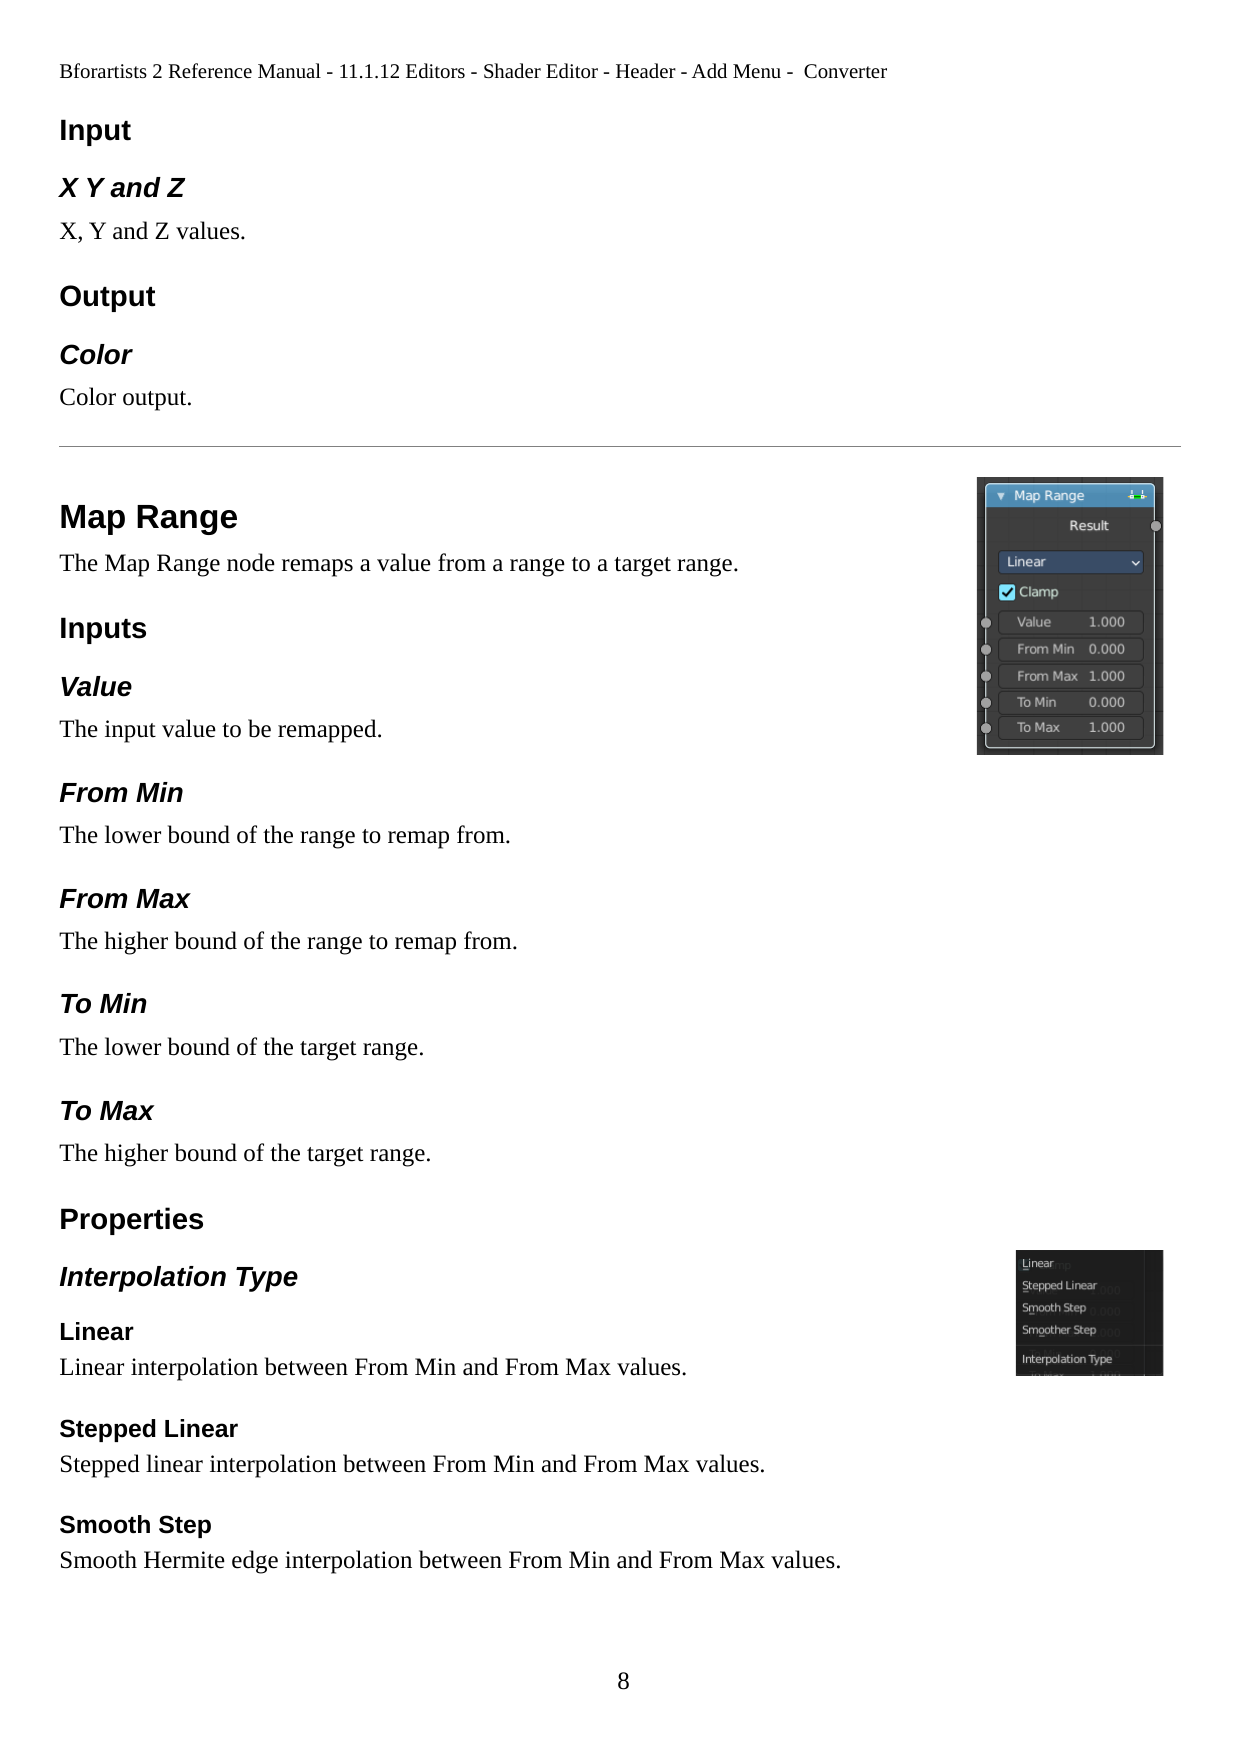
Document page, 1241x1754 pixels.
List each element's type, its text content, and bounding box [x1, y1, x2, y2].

text The higher bound of the range to remap from. [59, 926, 1181, 955]
subtitle From Max [59, 882, 1181, 914]
subtitle [1164, 670, 1181, 702]
subtitle Inputs [59, 611, 976, 645]
subtitle X Y and Z [59, 171, 1181, 203]
picture [976, 477, 1164, 755]
subtitle From Min [59, 776, 1181, 808]
subtitle Output [59, 279, 1181, 313]
picture [1015, 1250, 1164, 1376]
text X, Y and Z values. [59, 216, 1181, 244]
text The lower bound of the target range. [59, 1032, 1181, 1061]
subtitle [1164, 1261, 1181, 1292]
subtitle [1164, 1317, 1181, 1346]
subtitle Smooth Step [59, 1510, 1181, 1539]
subtitle [1164, 611, 1181, 645]
subtitle Map Range [59, 497, 976, 535]
subtitle Interpolation Type [59, 1261, 1015, 1292]
text The input value to be remapped. [59, 714, 976, 743]
subtitle To Max [59, 1094, 1181, 1126]
subtitle [1164, 497, 1181, 535]
text The Map Range node remaps a value from a range to a target range. [59, 548, 976, 576]
subtitle Color [59, 338, 1181, 370]
text Stepped linear interpolation between From Min and From Max values. [59, 1449, 1181, 1477]
subtitle To Min [59, 988, 1181, 1020]
text The higher bound of the target range. [59, 1138, 1181, 1167]
subtitle Value [59, 670, 976, 702]
subtitle Properties [59, 1202, 1181, 1236]
subtitle Linear [59, 1317, 1015, 1346]
text The lower bound of the range to remap from. [59, 820, 1181, 849]
subtitle Input [59, 113, 1181, 146]
subtitle Stepped Linear [59, 1414, 1181, 1442]
text Linear interpolation between From Min and From Max values. [59, 1352, 1181, 1381]
text Smooth Hermite edge interpolation between From Min and From Max values. [59, 1545, 1181, 1574]
text Color output. [59, 382, 1181, 411]
